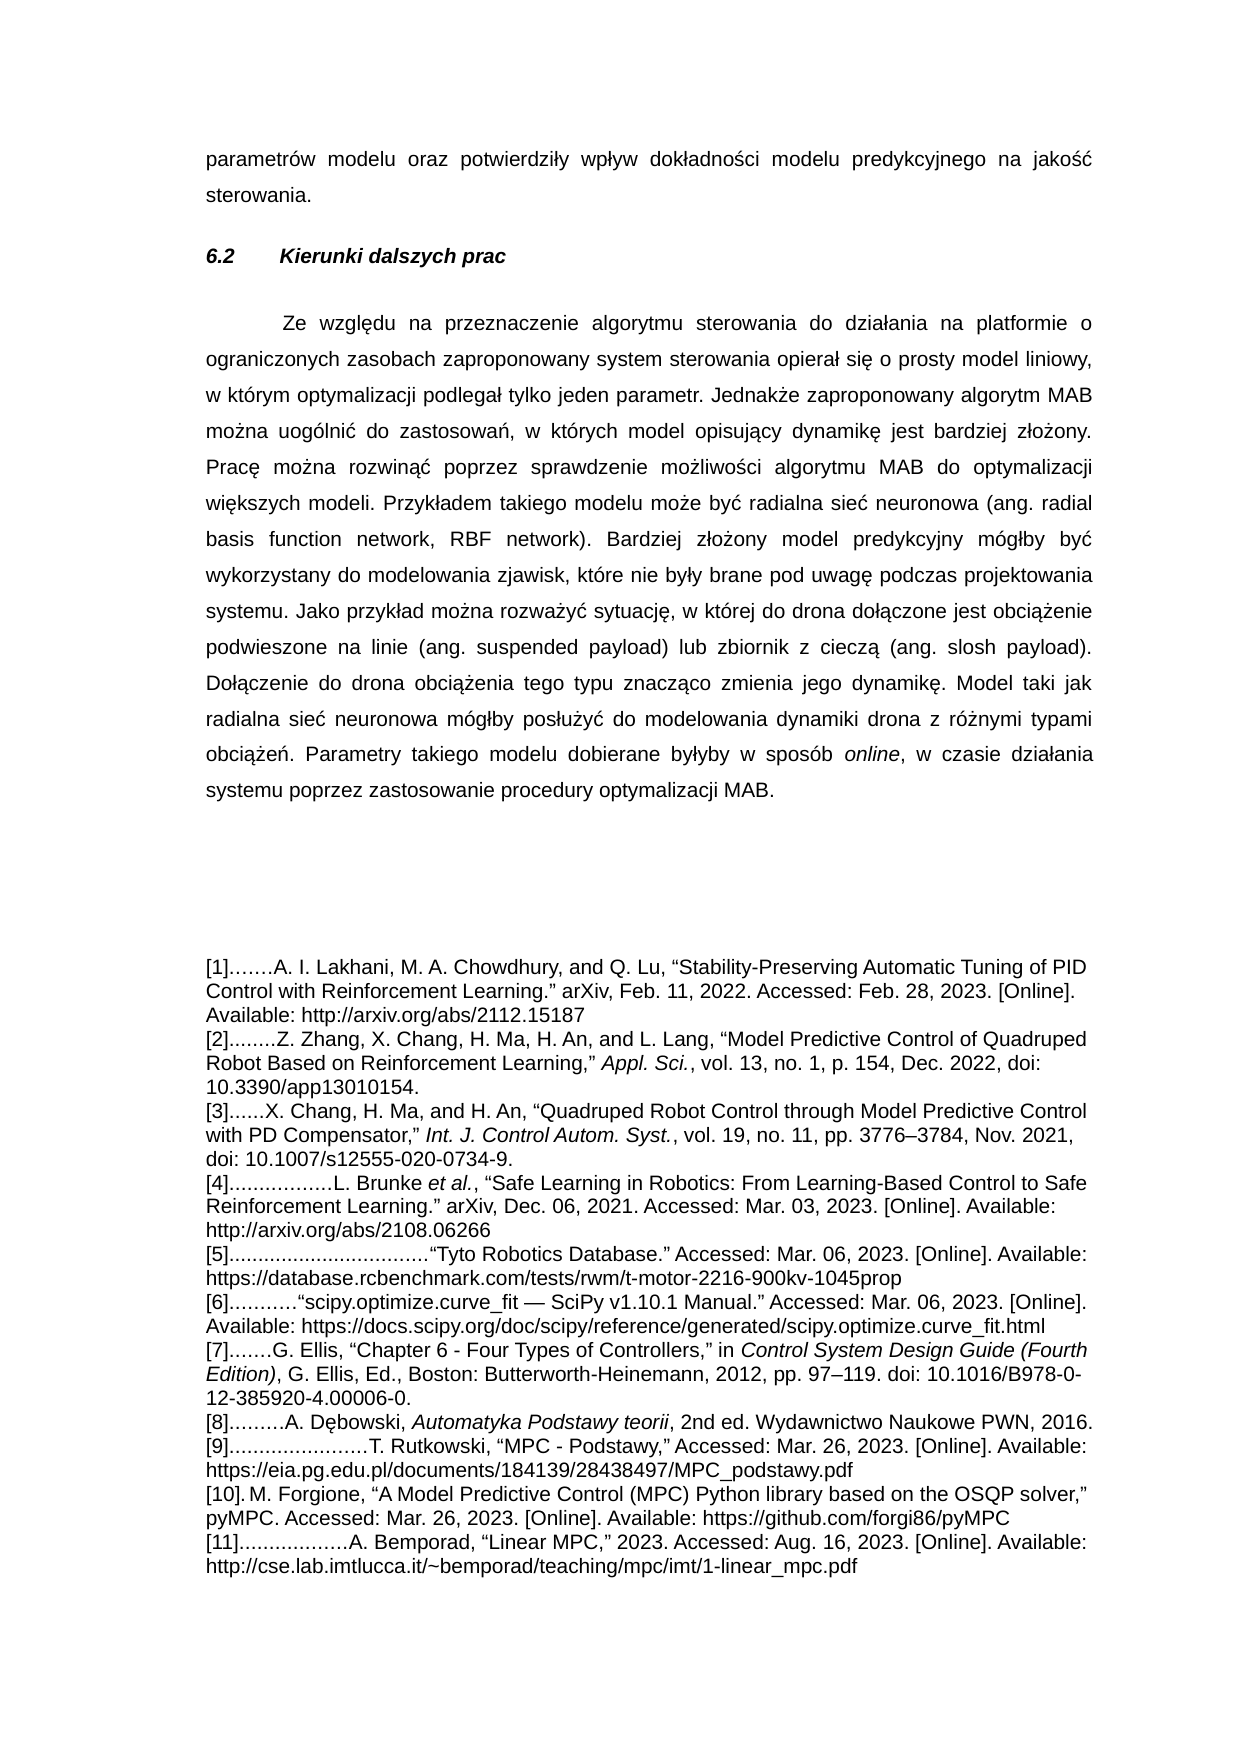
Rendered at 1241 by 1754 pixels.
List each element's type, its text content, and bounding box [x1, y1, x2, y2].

text [10] M. Forgione, “A Model Predictive Control (MPC) Python library based on the OSQP solver,” pyMPC. Accessed: Mar. 26, 2023. [Online]. Available: https://github.com/forgi86/pyMPC [206, 1482, 1093, 1530]
text [3] X. Chang, H. Ma, and H. An, “Quadruped Robot Control through Model Predictive Control with PD Compensator,” Int. J. Control Autom. Syst., vol. 19, no. 11, pp. 3776–3784, Nov. 2021, doi: 10.1007/s12555-020-0734-9. [206, 1098, 1093, 1170]
text [11] A. Bemporad, “Linear MPC,” 2023. Accessed: Aug. 16, 2023. [Online]. Available: http://cse.lab.imtlucca.it/~bemporad/teaching/mpc/imt/1-linear_mpc.pdf [206, 1530, 1093, 1578]
text parametrów modelu oraz potwierdziły wpływ dokładności modelu predykcyjnego na jakość sterowania. [206, 147, 1093, 207]
text [4] L. Brunke et al., “Safe Learning in Robotics: From Learning-Based Control to Safe Reinforcement Learning.” arXiv, Dec. 06, 2021. Accessed: Mar. 03, 2023. [Online]. Available: http://arxiv.org/abs/2108.06266 [206, 1170, 1093, 1242]
subtitle Kierunki dalszych prac [206, 244, 1093, 268]
text [9] T. Rutkowski, “MPC - Podstawy,” Accessed: Mar. 26, 2023. [Online]. Available: https://eia.pg.edu.pl/documents/184139/28438497/MPC_podstawy.pdf [206, 1434, 1093, 1482]
text [2] Z. Zhang, X. Chang, H. Ma, H. An, and L. Lang, “Model Predictive Control of Quadruped Robot Based on Reinforcement Learning,” Appl. Sci., vol. 13, no. 1, p. 154, Dec. 2022, doi: 10.3390/app13010154. [206, 1027, 1093, 1098]
text [6] “scipy.optimize.curve_fit — SciPy v1.10.1 Manual.” Accessed: Mar. 06, 2023. [Online]. Available: https://docs.scipy.org/doc/scipy/reference/generated/scipy.optimize.curve_fit.html [206, 1290, 1093, 1338]
text [7] G. Ellis, “Chapter 6 - Four Types of Controllers,” in Control System Design Guide (Fourth Edition), G. Ellis, Ed., Boston: Butterworth-Heinemann, 2012, pp. 97–119. doi: 10.1016/B978-0-12-385920-4.00006-0. [206, 1338, 1093, 1410]
text Ze względu na przeznaczenie algorytmu sterowania do działania na platformie o ograniczonych zasobach zaproponowany system sterowania opierał się o prosty model liniowy, w którym optymalizacji podlegał tylko jeden parametr. Jednakże zaproponowany algorytm MAB można uogólnić do zastosowań, w których model opisujący dynamikę jest bardziej złożony. Pracę można rozwinąć poprzez sprawdzenie możliwości algorytmu MAB do optymalizacji większych modeli. Przykładem takiego modelu może być radialna sieć neuronowa (ang. radial basis function network, RBF network). Bardziej złożony model predykcyjny mógłby być wykorzystany do modelowania zjawisk, które nie były brane pod uwagę podczas projektowania systemu. Jako przykład można rozważyć sytuację, w której do drona dołączone jest obciążenie podwieszone na linie (ang. suspended payload) lub zbiornik z cieczą (ang. slosh payload). Dołączenie do drona obciążenia tego typu znacząco zmienia jego dynamikę. Model taki jak radialna sieć neuronowa mógłby posłużyć do modelowania dynamiki drona z różnymi typami obciążeń. Parametry takiego modelu dobierane byłyby w sposób online, w czasie działania systemu poprzez zastosowanie procedury optymalizacji MAB. [206, 311, 1093, 802]
text [8] A. Dębowski, Automatyka Podstawy teorii, 2nd ed. Wydawnictwo Naukowe PWN, 2016. [206, 1410, 1093, 1434]
text [1] A. I. Lakhani, M. A. Chowdhury, and Q. Lu, “Stability-Preserving Automatic Tuning of PID Control with Reinforcement Learning.” arXiv, Feb. 11, 2022. Accessed: Feb. 28, 2023. [Online]. Available: http://arxiv.org/abs/2112.15187 [206, 955, 1093, 1027]
text [5] “Tyto Robotics Database.” Accessed: Mar. 06, 2023. [Online]. Available: https://database.rcbenchmark.com/tests/rwm/t-motor-2216-900kv-1045prop [206, 1242, 1093, 1290]
